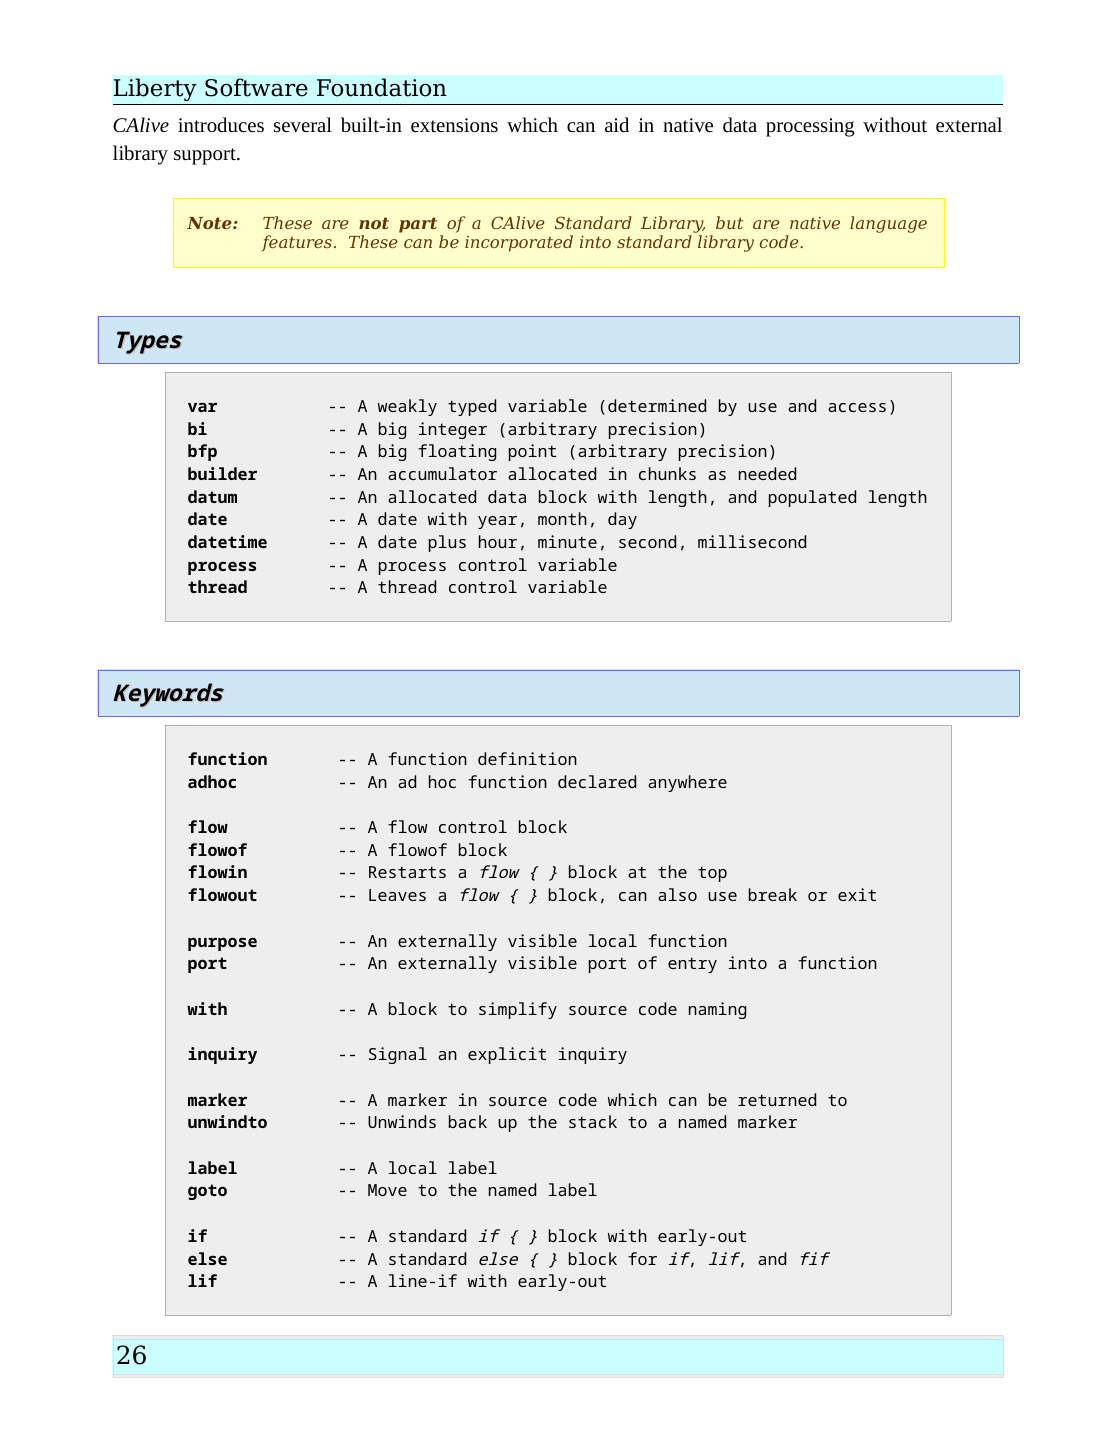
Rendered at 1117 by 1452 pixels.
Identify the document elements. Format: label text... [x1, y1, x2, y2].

text Note: These are not part of a CAlive Standard Library, but are native language features. These can be incorporated into standard library code. [174, 199, 944, 267]
text function -- A function definition adhoc -- An ad hoc function declared anywhere flow -- A flow control block flowof -- A flowof block flowin -- Restarts a flow { } block at the top flowout -- Leaves a flow { } block, can also use break or exit purpose -- An externally visible local function port -- An externally visible port of entry into a function with -- A block to simplify source code naming inquiry -- Signal an explicit inquiry marker -- A marker in source code which can be returned to unwindto -- Unwinds back up the stack to a named marker label -- A local label goto -- Move to the named label if -- A standard if { } block with early-out else -- A standard else { } block for if, lif, and fif lif -- A line-if with early-out [166, 726, 951, 1315]
subtitle Keywords [99, 671, 1019, 716]
subtitle Types [99, 317, 1019, 363]
text var -- A weakly typed variable (determined by use and access) bi -- A big integer (arbitrary precision) bfp -- A big floating point (arbitrary precision) builder -- An accumulator allocated in chunks as needed datum -- An allocated data block with length, and populated length date -- A date with year, month, day datetime -- A date plus hour, minute, second, millisecond process -- A process control variable thread -- A thread control variable [166, 373, 951, 621]
text CAlive introduces several built-in extensions which can aid in native data processing without external library support. [112, 112, 1003, 165]
